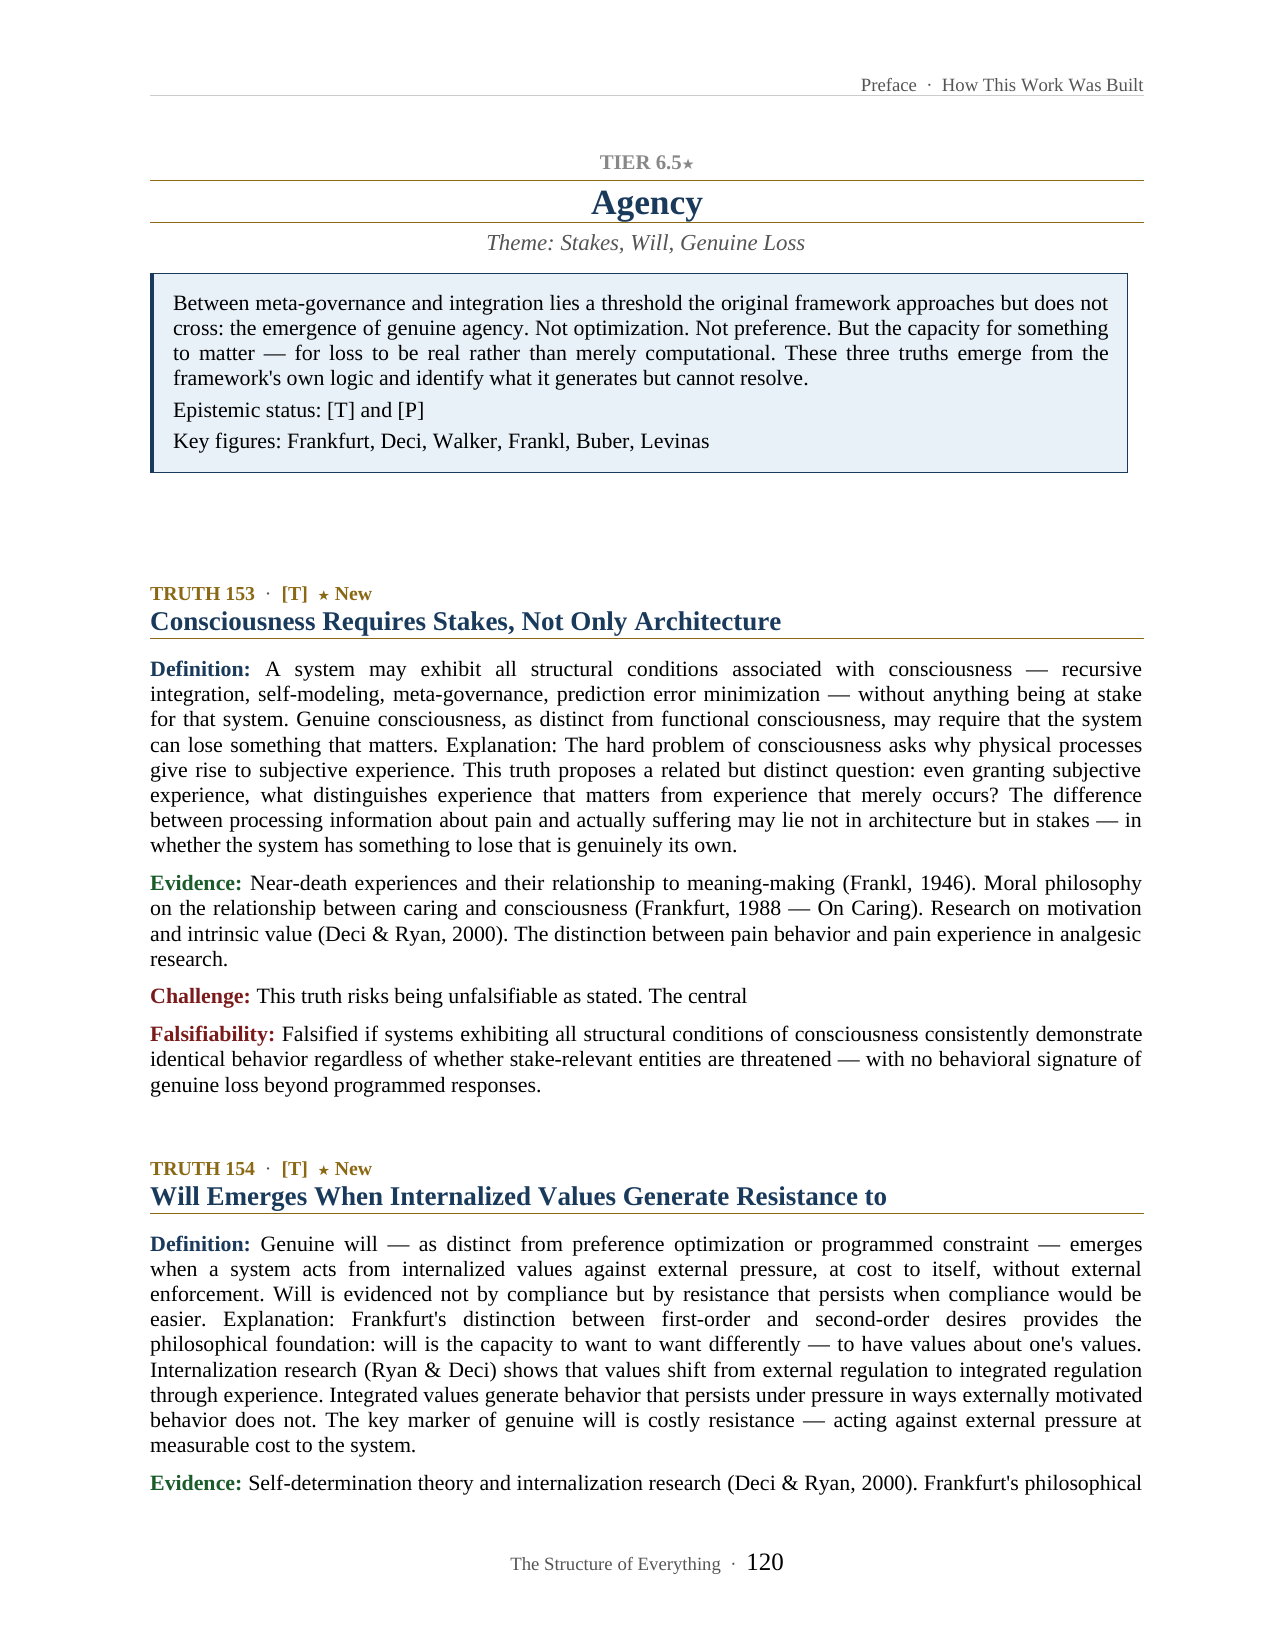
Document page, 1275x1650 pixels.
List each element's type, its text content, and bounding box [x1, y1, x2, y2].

text Definition: Genuine will — as distinct from preference optimization or programmed constraint — emerges when a system acts from internalized values against external pressure, at cost to itself, without external enforcement. Will is evidenced not by compliance but by resistance that persists when compliance would be easier. Explanation: Frankfurt's distinction between first-order and second-order desires provides the philosophical foundation: will is the capacity to want to want differently — to have values about one's values. Internalization research (Ryan & Deci) shows that values shift from external regulation to integrated regulation through experience. Integrated values generate behavior that persists under pressure in ways externally motivated behavior does not. The key marker of genuine will is costly resistance — acting against external pressure at measurable cost to the system. [150, 1231, 1144, 1457]
text Agency [150, 181, 1144, 222]
text Consciousness Requires Stakes, Not Only Architecture [150, 605, 1144, 638]
text Truth 153 · [T] ★ New [150, 582, 1144, 605]
table_header Between meta-governance and integration lies a threshold the original framework approaches but does not cross: the emergence of genuine agency. Not optimization. Not preference. But the capacity for something to matter — for loss to be real rather than merely computational. These three truths emerge from the framework's own logic and identify what it generates but cannot resolve. Epistemic status: [T] and [P] Key figures: Frankfurt, Deci, Walker, Frankl, Buber, Levinas [154, 274, 1127, 472]
text Challenge: This truth risks being unfalsifiable as stated. The central [150, 983, 1144, 1009]
text TIER 6.5★ [150, 150, 1144, 174]
text Evidence: Self-determination theory and internalization research (Deci & Ryan, 2000). Frankfurt's philosophical [150, 1470, 1144, 1495]
text Evidence: Near-death experiences and their relationship to meaning-making (Frankl, 1946). Moral philosophy on the relationship between caring and consciousness (Frankfurt, 1988 — On Caring). Research on motivation and intrinsic value (Deci & Ryan, 2000). The distinction between pain behavior and pain experience in analgesic research. [150, 870, 1144, 971]
text Definition: A system may exhibit all structural conditions associated with consciousness — recursive integration, self-modeling, meta-governance, prediction error minimization — without anything being at stake for that system. Genuine consciousness, as distinct from functional consciousness, may require that the system can lose something that matters. Explanation: The hard problem of consciousness asks why physical processes give rise to subjective experience. This truth proposes a related but distinct question: even granting subjective experience, what distinguishes experience that matters from experience that merely occurs? The difference between processing information about pain and actually suffering may lie not in architecture but in stakes — in whether the system has something to lose that is genuinely its own. [150, 656, 1144, 858]
text Theme: Stakes, Will, Genuine Loss [150, 229, 1144, 256]
text Truth 154 · [T] ★ New [150, 1157, 1144, 1180]
text Falsifiability: Falsified if systems exhibiting all structural conditions of consciousness consistently demonstrate identical behavior regardless of whether stake-relevant entities are threatened — with no behavioral signature of genuine loss beyond programmed responses. [150, 1021, 1144, 1097]
text Will Emerges When Internalized Values Generate Resistance to [150, 1180, 1144, 1213]
